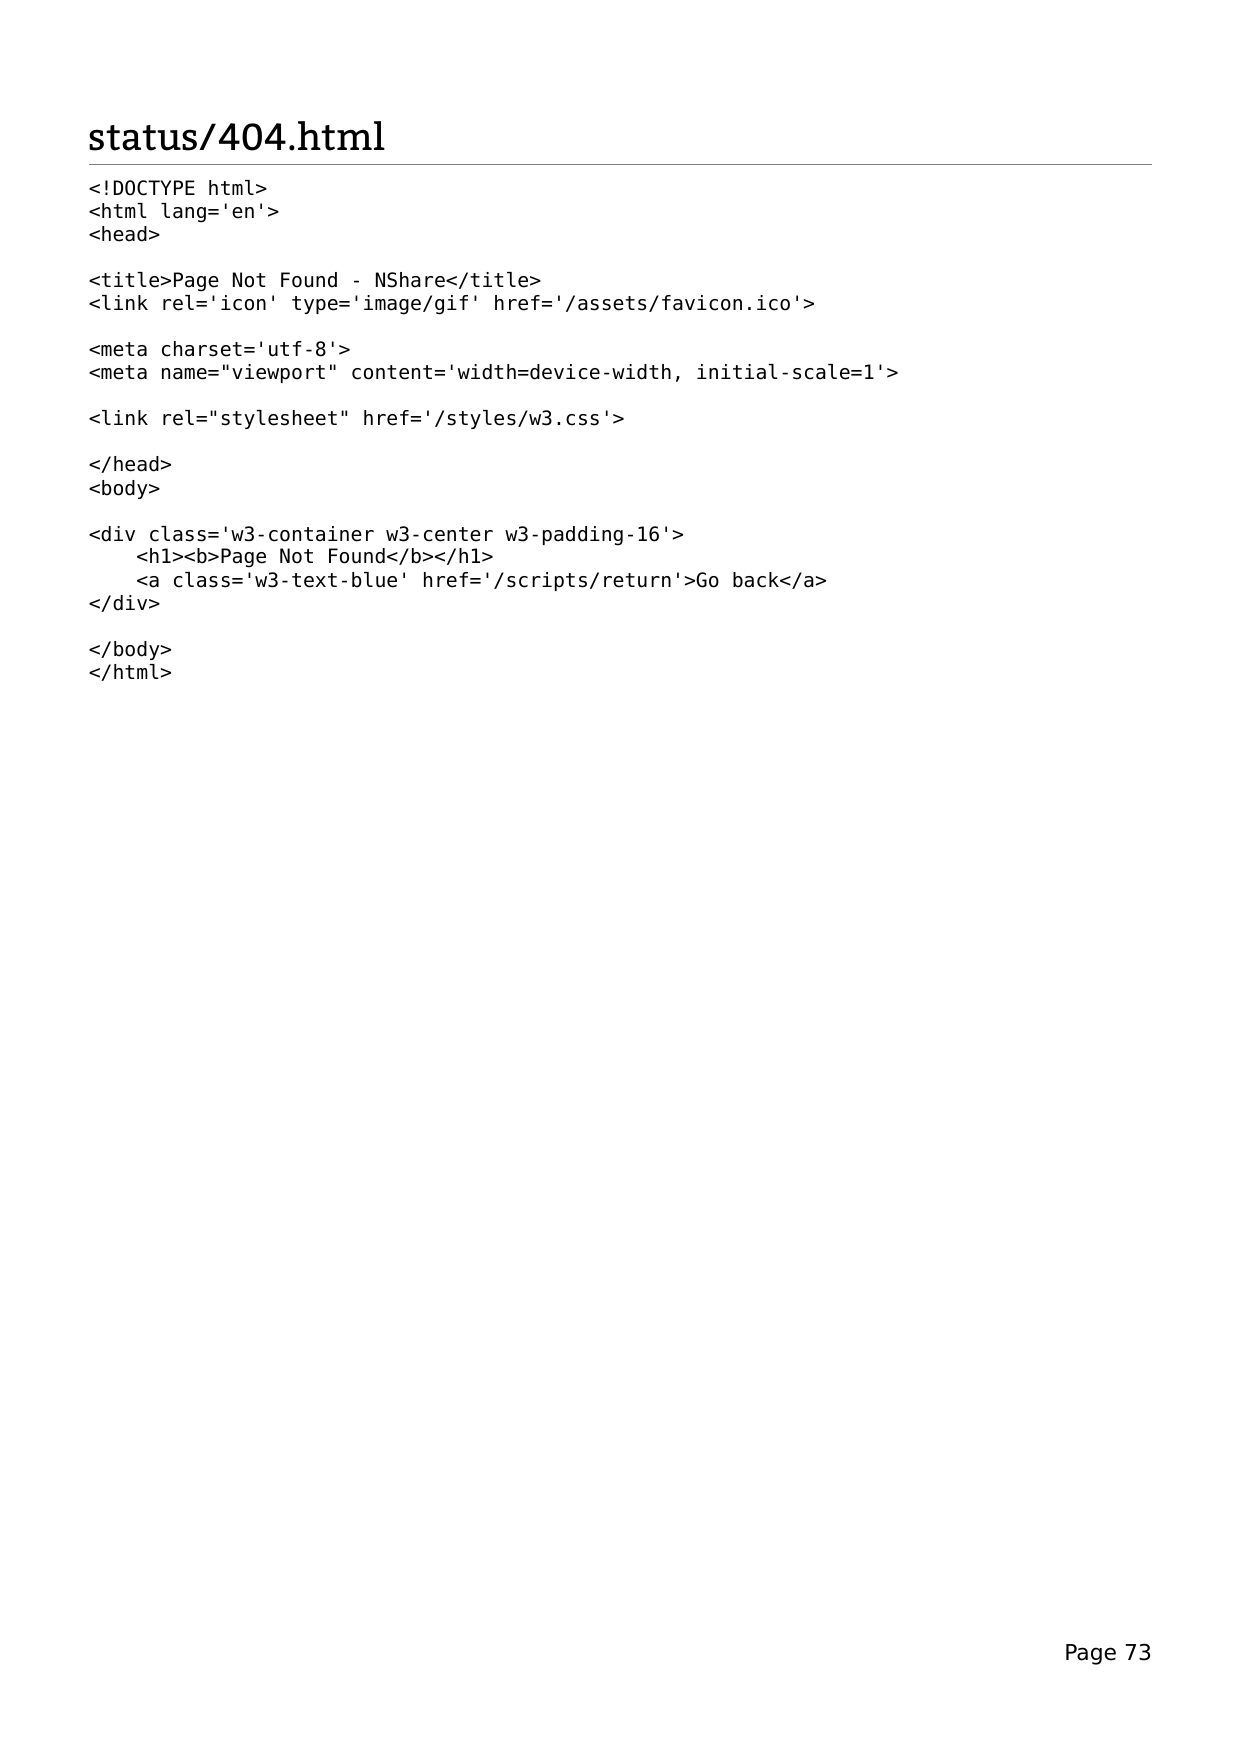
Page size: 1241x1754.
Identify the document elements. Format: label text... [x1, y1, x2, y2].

text </html> [88, 661, 1152, 684]
text <title>Page Not Found - NShare</title> [88, 269, 1152, 292]
text <link rel='icon' type='image/gif' href='/assets/favicon.ico'> [88, 292, 1152, 315]
text <h1><b>Page Not Found</b></h1> [88, 546, 1152, 569]
subtitle status/404.html [88, 113, 1152, 165]
text <meta name="viewport" content='width=device-width, initial-scale=1'> [88, 361, 1152, 384]
text <!DOCTYPE html> [88, 177, 1152, 200]
text <meta charset='utf-8'> [88, 338, 1152, 361]
text <body> [88, 477, 1152, 499]
text <link rel="stylesheet" href='/styles/w3.css'> [88, 407, 1152, 431]
text <div class='w3-container w3-center w3-padding-16'> [88, 523, 1152, 546]
text <head> [88, 223, 1152, 246]
text <html lang='en'> [88, 200, 1152, 223]
text </head> [88, 453, 1152, 477]
text <a class='w3-text-blue' href='/scripts/return'>Go back</a> [88, 569, 1152, 592]
text </body> [88, 638, 1152, 661]
text </div> [88, 592, 1152, 615]
